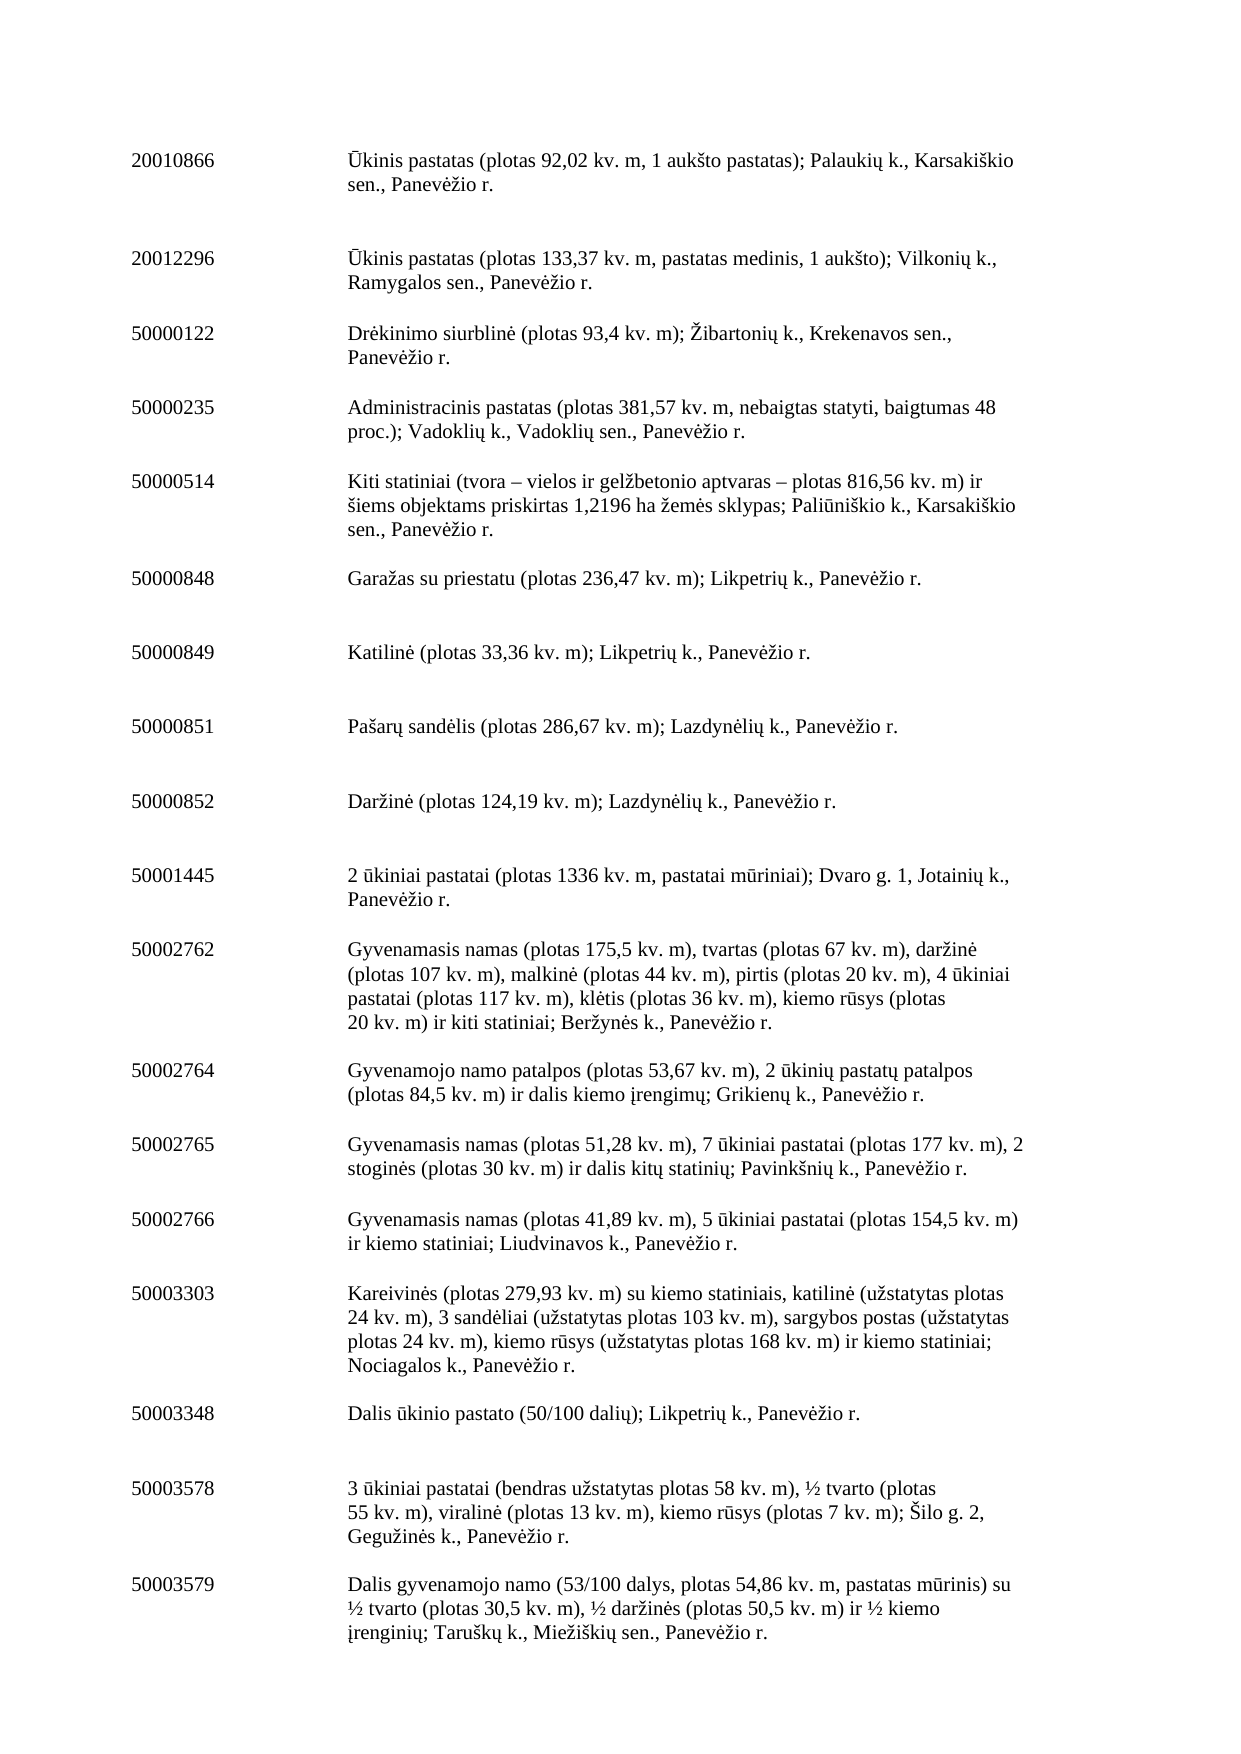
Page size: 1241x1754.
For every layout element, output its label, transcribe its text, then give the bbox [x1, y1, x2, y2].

table_cell [1037, 1401, 1077, 1451]
table_cell [1148, 148, 1155, 198]
table_cell [1081, 938, 1148, 1034]
table_cell [1077, 395, 1081, 445]
table_cell [1193, 566, 1211, 616]
table_cell [1193, 1401, 1211, 1451]
table_cell [1193, 1183, 1211, 1206]
table_cell [101, 445, 114, 469]
table_cell [101, 789, 114, 839]
table_cell [1037, 246, 1077, 296]
table_cell [101, 640, 114, 690]
table_cell [101, 913, 114, 937]
table_cell [115, 1644, 1155, 1668]
table_cell [1081, 640, 1148, 690]
table_cell [115, 371, 1155, 395]
table_cell [1037, 1281, 1077, 1377]
table_cell [1077, 789, 1081, 839]
table_cell [115, 1257, 1155, 1281]
table_cell [1081, 1132, 1148, 1182]
table_cell [101, 1377, 114, 1401]
table_cell [1170, 469, 1192, 541]
table_cell [101, 1476, 114, 1548]
table_cell [1155, 789, 1170, 839]
table_cell [1170, 445, 1192, 469]
table_cell [1077, 1401, 1081, 1451]
table_cell [1193, 198, 1211, 222]
table_cell [115, 690, 1155, 714]
table_cell [101, 1034, 114, 1058]
table_cell [1155, 765, 1170, 789]
table_cell [1037, 1058, 1077, 1108]
table_cell [101, 938, 114, 1034]
table_cell [1037, 566, 1077, 616]
table_cell [1155, 1377, 1170, 1401]
table_cell [1155, 246, 1170, 296]
table_cell [101, 371, 114, 395]
table_cell [1170, 789, 1192, 839]
table_cell [1193, 395, 1211, 445]
table_cell 50000851 [115, 714, 336, 764]
table_cell 50000122 [115, 321, 336, 371]
table_cell [1155, 938, 1170, 1034]
table_cell [1155, 863, 1170, 913]
table_cell [1081, 863, 1148, 913]
table_cell [1193, 321, 1211, 371]
table_cell [1037, 1132, 1077, 1182]
table_cell [1170, 938, 1192, 1034]
table_cell [1170, 690, 1192, 714]
table_cell [101, 148, 114, 198]
table_cell Kiti statiniai (tvora – vielos ir gelžbetonio aptvaras – plotas 816,56 kv. m) ir šiems objektams priskirtas 1,2196 ha žemės sklypas; Paliūniškio k., Karsakiškio sen., Panevėžio r. [336, 469, 1037, 541]
table_cell [101, 1132, 114, 1182]
table_cell [115, 445, 1155, 469]
table_cell [1193, 1644, 1211, 1668]
table_cell [1193, 1548, 1211, 1572]
table_cell [1193, 616, 1211, 640]
table_cell [1077, 246, 1081, 296]
table_cell [115, 541, 1155, 566]
table_cell Gyvenamasis namas (plotas 41,89 kv. m), 5 ūkiniai pastatai (plotas 154,5 kv. m) ir kiemo statiniai; Liudvinavos k., Panevėžio r. [336, 1206, 1037, 1257]
table_cell [1155, 1058, 1170, 1108]
table_cell [1081, 566, 1148, 616]
table_cell [1170, 1476, 1192, 1548]
table_cell [1081, 395, 1148, 445]
table_cell [1193, 1132, 1211, 1182]
table_cell [1170, 1548, 1192, 1572]
table_cell [115, 839, 1155, 863]
table_cell [1170, 541, 1192, 566]
table_cell [115, 765, 1155, 789]
table_cell [1037, 714, 1077, 764]
table_cell [115, 1034, 1155, 1058]
table_cell [1170, 1132, 1192, 1182]
table_cell [1155, 1034, 1170, 1058]
table_cell [1170, 1572, 1192, 1644]
table_cell [1148, 1401, 1155, 1451]
table_cell [1193, 1206, 1211, 1257]
table_cell [1170, 1401, 1192, 1451]
table_cell [1170, 198, 1192, 222]
table_cell [1193, 913, 1211, 937]
table_cell Ūkinis pastatas (plotas 92,02 kv. m, 1 aukšto pastatas); Palaukių k., Karsakiškio sen., Panevėžio r. [336, 148, 1037, 198]
table_cell [1081, 1206, 1148, 1257]
table_cell [101, 246, 114, 296]
table_cell [1155, 566, 1170, 616]
table_cell 50002764 [115, 1058, 336, 1108]
table_cell [1077, 863, 1081, 913]
table_cell [1170, 1257, 1192, 1281]
table_cell [1170, 839, 1192, 863]
table_cell [1081, 1401, 1148, 1451]
table_cell [101, 1257, 114, 1281]
table_cell 50003579 [115, 1572, 336, 1644]
table_cell [115, 1108, 1155, 1132]
table_cell [1081, 469, 1148, 541]
table_cell [115, 296, 1155, 321]
table_cell [1081, 1281, 1148, 1377]
table_cell [1077, 1572, 1081, 1644]
table_cell [1155, 1132, 1170, 1182]
table_cell [1148, 938, 1155, 1034]
table_cell [1077, 938, 1081, 1034]
table_cell [101, 765, 114, 789]
table_cell [1193, 1257, 1211, 1281]
table_cell [1193, 1281, 1211, 1377]
table_cell [1148, 789, 1155, 839]
table_cell [101, 566, 114, 616]
table_cell [1193, 469, 1211, 541]
table_cell 3 ūkiniai pastatai (bendras užstatytas plotas 58 kv. m), ½ tvarto (plotas 55 kv. m), viralinė (plotas 13 kv. m), kiemo rūsys (plotas 7 kv. m); Šilo g. 2, Gegužinės k., Panevėžio r. [336, 1476, 1037, 1548]
table_cell [101, 839, 114, 863]
table_cell [1170, 1108, 1192, 1132]
table_cell [101, 1548, 114, 1572]
table_cell Dalis gyvenamojo namo (53/100 dalys, plotas 54,86 kv. m, pastatas mūrinis) su ½ tvarto (plotas 30,5 kv. m), ½ daržinės (plotas 50,5 kv. m) ir ½ kiemo įrenginių; Taruškų k., Miežiškių sen., Panevėžio r. [336, 1572, 1037, 1644]
table_cell [1155, 913, 1170, 937]
table_cell [1155, 616, 1170, 640]
table_cell [1193, 1108, 1211, 1132]
table_cell [1170, 863, 1192, 913]
table_cell [1148, 1206, 1155, 1257]
table_cell [1148, 566, 1155, 616]
table_cell Pašarų sandėlis (plotas 286,67 kv. m); Lazdynėlių k., Panevėžio r. [336, 714, 1037, 764]
table_cell [1155, 1206, 1170, 1257]
table_cell Gyvenamasis namas (plotas 175,5 kv. m), tvartas (plotas 67 kv. m), daržinė (plotas 107 kv. m), malkinė (plotas 44 kv. m), pirtis (plotas 20 kv. m), 4 ūkiniai pastatai (plotas 117 kv. m), klėtis (plotas 36 kv. m), kiemo rūsys (plotas 20 kv. m) ir kiti statiniai; Beržynės k., Panevėžio r. [336, 938, 1037, 1034]
table_cell [101, 1183, 114, 1206]
table_cell 50003348 [115, 1401, 336, 1451]
table_cell [1081, 1572, 1148, 1644]
table_cell 50000848 [115, 566, 336, 616]
table_cell [1170, 395, 1192, 445]
table_cell [1148, 395, 1155, 445]
table_cell [1170, 1644, 1192, 1668]
table_cell [1170, 1058, 1192, 1108]
table_cell Katilinė (plotas 33,36 kv. m); Likpetrių k., Panevėžio r. [336, 640, 1037, 690]
table_cell [101, 395, 114, 445]
table_cell 50002762 [115, 938, 336, 1034]
table_cell [1193, 1572, 1211, 1644]
table_cell [1155, 222, 1170, 246]
table_cell [1155, 395, 1170, 445]
table_cell [1077, 321, 1081, 371]
table_cell [1148, 1572, 1155, 1644]
table_cell [1193, 1476, 1211, 1548]
table_cell [1081, 789, 1148, 839]
table_cell [101, 690, 114, 714]
table_cell [1170, 222, 1192, 246]
table_cell Drėkinimo siurblinė (plotas 93,4 kv. m); Žibartonių k., Krekenavos sen., Panevėžio r. [336, 321, 1037, 371]
table_cell [1155, 714, 1170, 764]
table_cell [101, 1644, 114, 1668]
table_cell [1148, 1058, 1155, 1108]
table_cell [1170, 321, 1192, 371]
table_cell [1193, 789, 1211, 839]
table_cell [1170, 765, 1192, 789]
table_cell [1193, 148, 1211, 198]
table_cell [1170, 616, 1192, 640]
table_cell [1155, 541, 1170, 566]
table_cell [1170, 714, 1192, 764]
table_cell [1193, 1058, 1211, 1108]
table_cell [1170, 1451, 1192, 1476]
table_cell [1081, 714, 1148, 764]
table_cell [1155, 839, 1170, 863]
table_cell [115, 1451, 1155, 1476]
table_cell [1170, 1281, 1192, 1377]
table_cell [1155, 296, 1170, 321]
table_cell [115, 616, 1155, 640]
table_cell [1037, 1476, 1077, 1548]
table_cell [1155, 469, 1170, 541]
table_cell 20010866 [115, 148, 336, 198]
table_cell [1170, 913, 1192, 937]
table_cell Gyvenamojo namo patalpos (plotas 53,67 kv. m), 2 ūkinių pastatų patalpos (plotas 84,5 kv. m) ir dalis kiemo įrengimų; Grikienų k., Panevėžio r. [336, 1058, 1037, 1108]
table_cell [101, 1572, 114, 1644]
table_cell [1081, 148, 1148, 198]
table_cell [1170, 1183, 1192, 1206]
table_cell [1077, 1132, 1081, 1182]
table_cell [101, 469, 114, 541]
table_cell [1155, 1548, 1170, 1572]
table_cell [1193, 640, 1211, 690]
table_cell [1037, 938, 1077, 1034]
table_cell [1077, 566, 1081, 616]
table_cell 50001445 [115, 863, 336, 913]
table_cell 50000514 [115, 469, 336, 541]
table_cell [1037, 148, 1077, 198]
table_cell [101, 863, 114, 913]
table_cell 2 ūkiniai pastatai (plotas 1336 kv. m, pastatai mūriniai); Dvaro g. 1, Jotainių k., Panevėžio r. [336, 863, 1037, 913]
table_cell [1077, 1281, 1081, 1377]
table_cell [1037, 321, 1077, 371]
table_cell 50002766 [115, 1206, 336, 1257]
table_cell Dalis ūkinio pastato (50/100 dalių); Likpetrių k., Panevėžio r. [336, 1401, 1037, 1451]
table_cell [1155, 371, 1170, 395]
table_cell [1148, 321, 1155, 371]
table_cell [1193, 765, 1211, 789]
table_cell [1193, 690, 1211, 714]
table_cell [1148, 1132, 1155, 1182]
table_cell [1081, 246, 1148, 296]
table_cell Garažas su priestatu (plotas 236,47 kv. m); Likpetrių k., Panevėžio r. [336, 566, 1037, 616]
table_cell [101, 296, 114, 321]
table_cell [101, 541, 114, 566]
table_cell [1077, 1206, 1081, 1257]
table_cell [1193, 246, 1211, 296]
table_cell [1155, 1183, 1170, 1206]
table_cell [1193, 1377, 1211, 1401]
table_cell [1193, 541, 1211, 566]
table_cell Gyvenamasis namas (plotas 51,28 kv. m), 7 ūkiniai pastatai (plotas 177 kv. m), 2 stoginės (plotas 30 kv. m) ir dalis kitų statinių; Pavinkšnių k., Panevėžio r. [336, 1132, 1037, 1182]
table_cell [1155, 445, 1170, 469]
table_cell [1170, 296, 1192, 321]
table_cell [115, 1183, 1155, 1206]
table_cell [1193, 1451, 1211, 1476]
table_cell [1170, 148, 1192, 198]
table_cell 50002765 [115, 1132, 336, 1182]
table_cell [101, 222, 114, 246]
table_cell [1081, 1058, 1148, 1108]
table_cell [1170, 1377, 1192, 1401]
table_cell [1193, 371, 1211, 395]
table_cell 50003303 [115, 1281, 336, 1377]
table_cell [1170, 566, 1192, 616]
table_cell [101, 1451, 114, 1476]
table_cell [1081, 321, 1148, 371]
table_cell [1155, 1281, 1170, 1377]
table_cell [101, 321, 114, 371]
table_cell [1155, 1476, 1170, 1548]
table_cell [1193, 714, 1211, 764]
table_cell [101, 616, 114, 640]
table_cell [1037, 1572, 1077, 1644]
table_cell [115, 198, 1155, 222]
table_cell [1148, 246, 1155, 296]
table_cell [1170, 640, 1192, 690]
table_cell [1155, 1644, 1170, 1668]
table_cell [115, 1548, 1155, 1572]
table_cell [1193, 445, 1211, 469]
table_cell [1155, 690, 1170, 714]
table_cell 50000852 [115, 789, 336, 839]
table_cell [101, 1058, 114, 1108]
table_cell [1037, 1206, 1077, 1257]
table_cell [1037, 863, 1077, 913]
table_cell [1170, 1034, 1192, 1058]
table_cell 50000235 [115, 395, 336, 445]
table_cell [1155, 1108, 1170, 1132]
table_cell [1170, 371, 1192, 395]
table_cell [1193, 938, 1211, 1034]
table_cell [1170, 1206, 1192, 1257]
table_cell [1148, 1476, 1155, 1548]
table_cell [101, 714, 114, 764]
table_cell [1155, 321, 1170, 371]
table_cell Kareivinės (plotas 279,93 kv. m) su kiemo statiniais, katilinė (užstatytas plotas 24 kv. m), 3 sandėliai (užstatytas plotas 103 kv. m), sargybos postas (užstatytas plotas 24 kv. m), kiemo rūsys (užstatytas plotas 168 kv. m) ir kiemo statiniai; Nociagalos k., Panevėžio r. [336, 1281, 1037, 1377]
table_cell [1193, 839, 1211, 863]
table_cell [1037, 469, 1077, 541]
table_cell [1155, 1257, 1170, 1281]
table_cell [1081, 1476, 1148, 1548]
table_cell [115, 1377, 1155, 1401]
table_cell [1193, 296, 1211, 321]
table_cell [1155, 198, 1170, 222]
table_cell [1077, 640, 1081, 690]
table_cell [115, 913, 1155, 937]
table_cell [1148, 863, 1155, 913]
table_cell [1077, 1058, 1081, 1108]
table_cell [1077, 714, 1081, 764]
table_cell [1170, 246, 1192, 296]
table_cell [1077, 1476, 1081, 1548]
table_cell 20012296 [115, 246, 336, 296]
table_cell Daržinė (plotas 124,19 kv. m); Lazdynėlių k., Panevėžio r. [336, 789, 1037, 839]
table_cell [101, 1401, 114, 1451]
table_cell [1148, 640, 1155, 690]
table_cell [1155, 148, 1170, 198]
table_cell [1155, 1572, 1170, 1644]
table_cell 50000849 [115, 640, 336, 690]
table_cell [1077, 148, 1081, 198]
table_cell [1148, 469, 1155, 541]
table_cell Administracinis pastatas (plotas 381,57 kv. m, nebaigtas statyti, baigtumas 48 proc.); Vadoklių k., Vadoklių sen., Panevėžio r. [336, 395, 1037, 445]
table_cell [101, 198, 114, 222]
table_cell [1193, 222, 1211, 246]
table_cell [1037, 640, 1077, 690]
table_cell [1155, 1451, 1170, 1476]
table_cell [1193, 863, 1211, 913]
table_cell [101, 1108, 114, 1132]
table_cell [115, 222, 1155, 246]
table_cell 50003578 [115, 1476, 336, 1548]
table_cell [101, 1206, 114, 1257]
table_cell [1193, 1034, 1211, 1058]
table_cell [1155, 640, 1170, 690]
table_cell [1037, 789, 1077, 839]
table_cell [1148, 714, 1155, 764]
table_cell Ūkinis pastatas (plotas 133,37 kv. m, pastatas medinis, 1 aukšto); Vilkonių k., Ramygalos sen., Panevėžio r. [336, 246, 1037, 296]
table_cell [1148, 1281, 1155, 1377]
table_cell [1037, 395, 1077, 445]
table_cell [1077, 469, 1081, 541]
table_cell [101, 1281, 114, 1377]
table_cell [1155, 1401, 1170, 1451]
